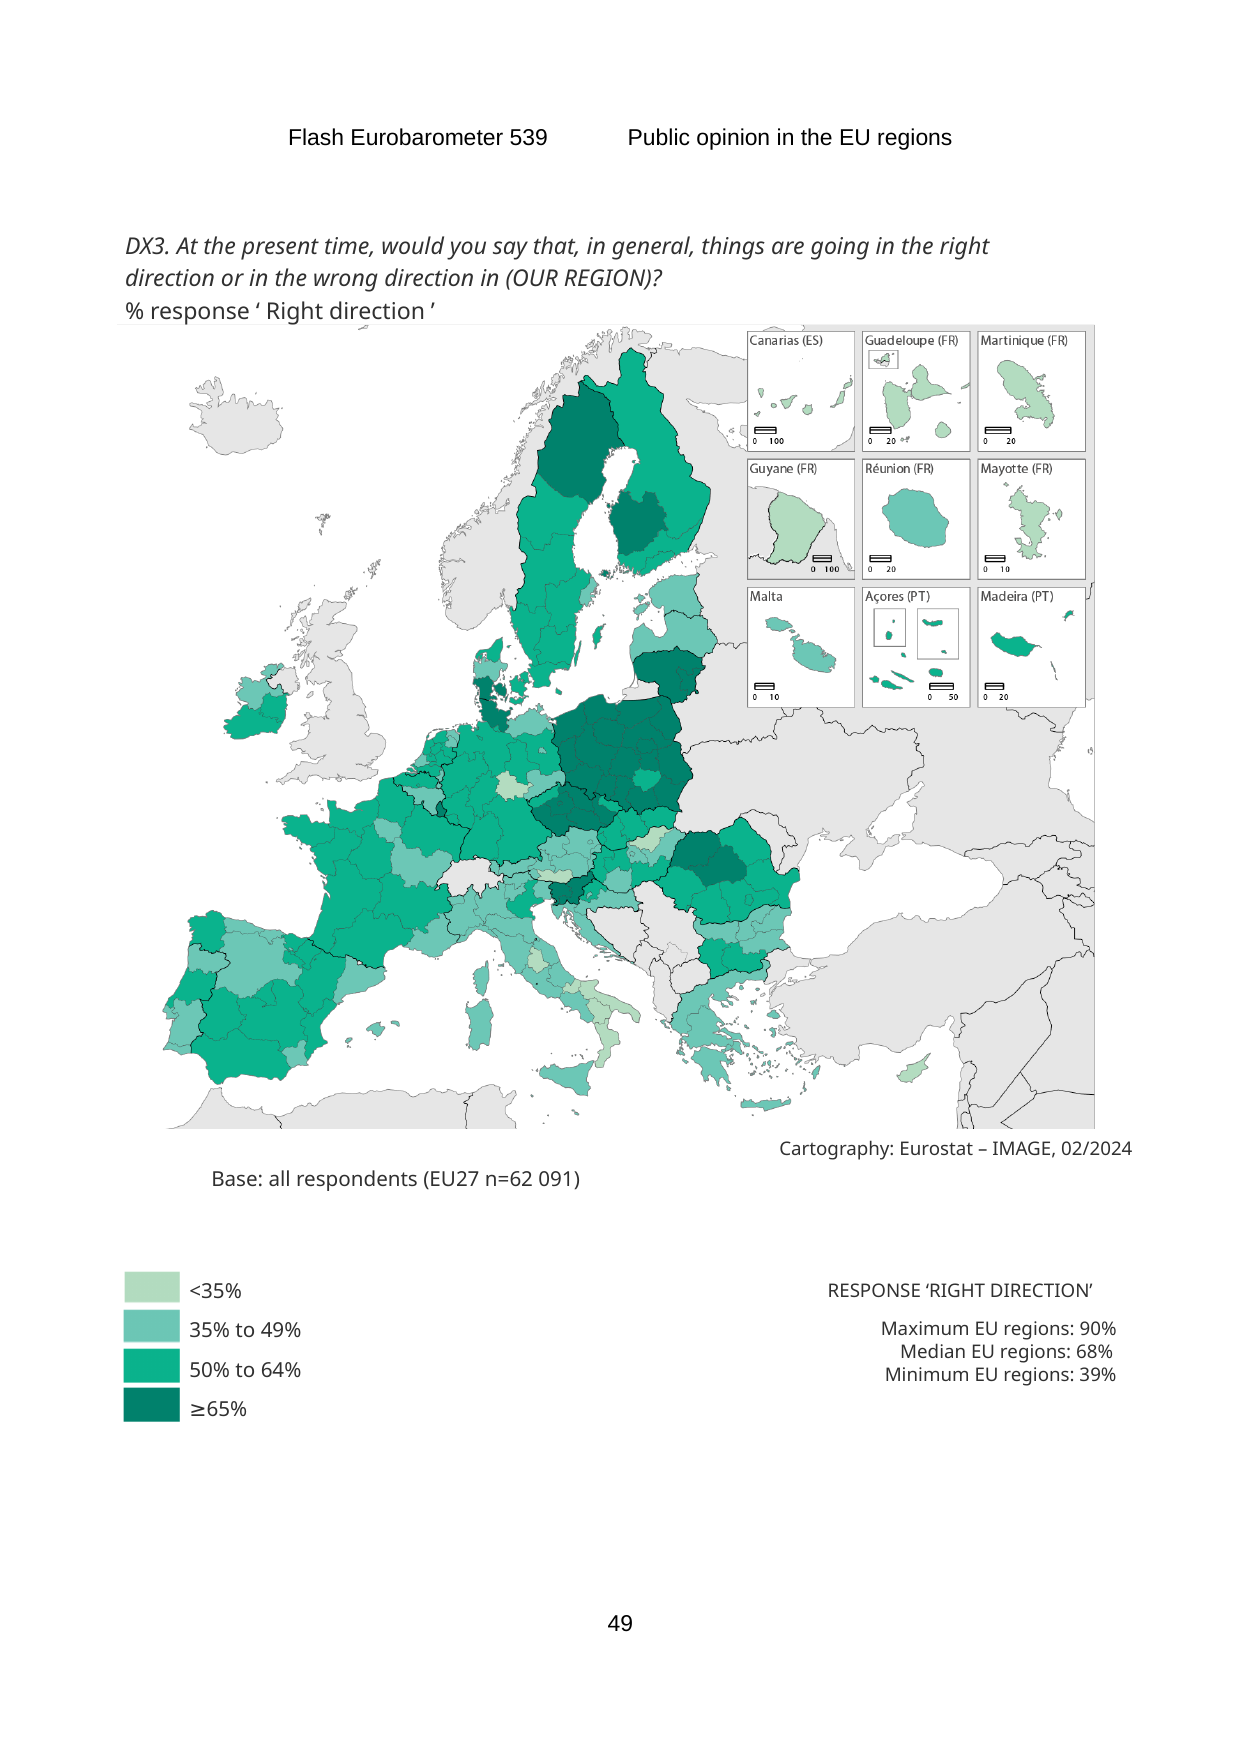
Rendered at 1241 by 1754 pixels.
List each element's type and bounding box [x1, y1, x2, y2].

picture [117, 321, 1098, 1129]
picture [124, 1310, 179, 1343]
picture [124, 1349, 179, 1382]
picture [124, 1388, 179, 1421]
picture [125, 1272, 179, 1303]
